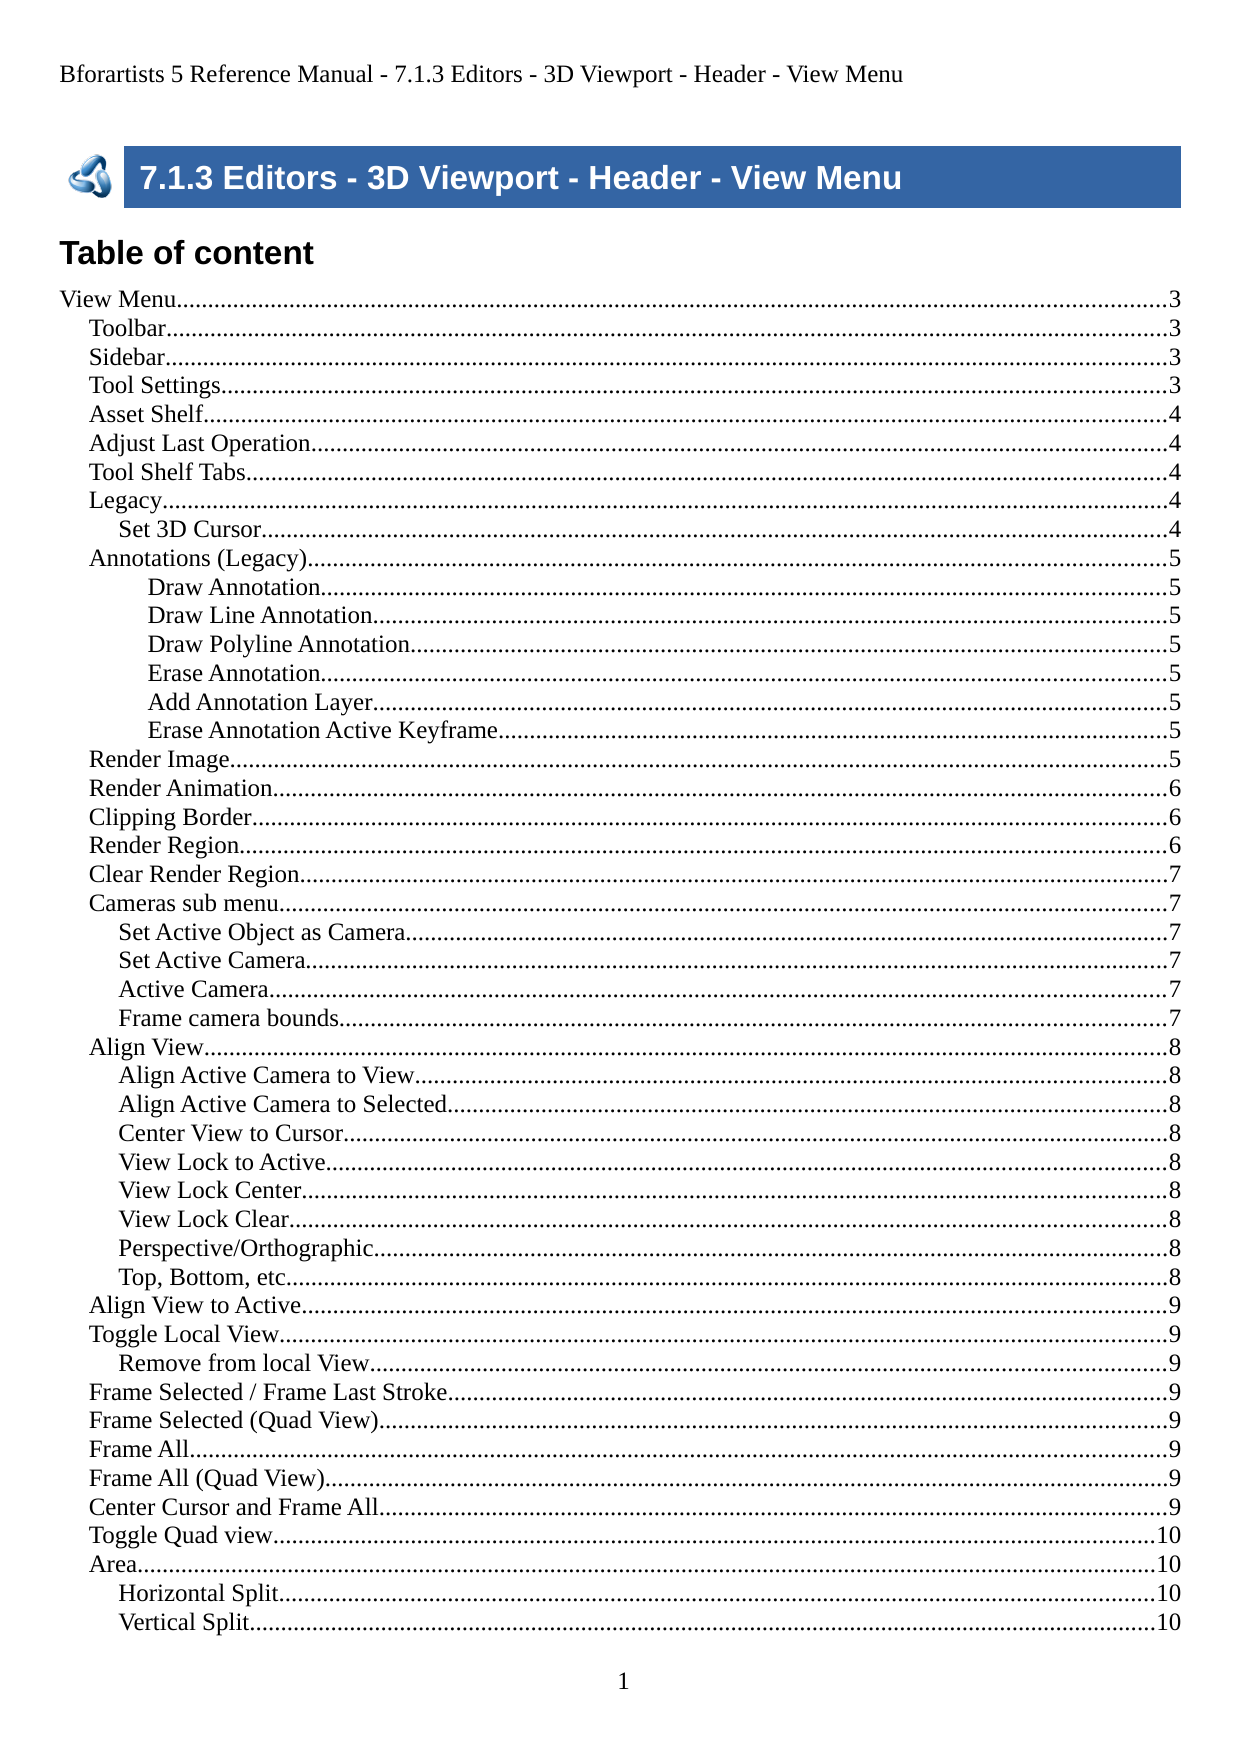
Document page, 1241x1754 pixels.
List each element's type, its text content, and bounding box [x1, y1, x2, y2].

text View Lock to Active 8 [118, 1147, 1181, 1175]
text Legacy 4 [88, 485, 1181, 514]
text Active Camera 7 [118, 974, 1181, 1003]
text Frame All (Quad View) 9 [88, 1463, 1181, 1492]
text Toggle Local View 9 [88, 1319, 1181, 1348]
text Sidebar 3 [88, 342, 1181, 370]
text Toolbar 3 [88, 313, 1181, 342]
text Area 10 [88, 1549, 1181, 1578]
text Set Active Camera 7 [118, 945, 1181, 974]
text Clear Render Region 7 [88, 859, 1181, 888]
text Draw Annotation 5 [147, 572, 1181, 600]
text Erase Annotation Active Keyframe 5 [147, 715, 1181, 744]
text Annotations (Legacy) 5 [88, 543, 1181, 572]
text Remove from local View 9 [118, 1348, 1181, 1377]
text Tool Shelf Tabs 4 [88, 457, 1181, 485]
text Align Active Camera to Selected 8 [118, 1089, 1181, 1118]
text Draw Polyline Annotation 5 [147, 629, 1181, 658]
text Frame Selected / Frame Last Stroke 9 [88, 1377, 1181, 1405]
text Align View 8 [88, 1032, 1181, 1060]
text Vertical Split 10 [118, 1607, 1181, 1635]
text Center Cursor and Frame All 9 [88, 1492, 1181, 1520]
text View Menu 3 [59, 284, 1181, 313]
text Add Annotation Layer 5 [147, 687, 1181, 715]
table_header [59, 146, 124, 208]
text Asset Shelf 4 [88, 399, 1181, 428]
text Horizontal Split 10 [118, 1578, 1181, 1607]
text Adjust Last Operation 4 [88, 428, 1181, 457]
subtitle Table of content [59, 233, 1181, 272]
text Render Image 5 [88, 744, 1181, 773]
text Frame Selected (Quad View) 9 [88, 1405, 1181, 1434]
text Center View to Cursor 8 [118, 1118, 1181, 1147]
text Render Region 6 [88, 830, 1181, 859]
text Align View to Active 9 [88, 1290, 1181, 1319]
text Top, Bottom, etc. 8 [118, 1262, 1181, 1290]
text Frame All 9 [88, 1434, 1181, 1463]
text Tool Settings 3 [88, 370, 1181, 399]
text Perspective/Orthographic 8 [118, 1233, 1181, 1262]
text Frame camera bounds 7 [118, 1003, 1181, 1032]
text Set 3D Cursor 4 [118, 514, 1181, 543]
text Clipping Border 6 [88, 802, 1181, 830]
text Cameras sub menu 7 [88, 888, 1181, 917]
text Erase Annotation 5 [147, 658, 1181, 687]
text Align Active Camera to View 8 [118, 1060, 1181, 1089]
text Toggle Quad view 10 [88, 1520, 1181, 1549]
text Draw Line Annotation 5 [147, 600, 1181, 629]
picture [65, 152, 114, 201]
text Render Animation 6 [88, 773, 1181, 802]
text View Lock Center 8 [118, 1175, 1181, 1204]
text View Lock Clear 8 [118, 1204, 1181, 1233]
table_header 7.1.3 Editors - 3D Viewport - Header - View Menu [124, 146, 1181, 208]
text Set Active Object as Camera 7 [118, 917, 1181, 945]
